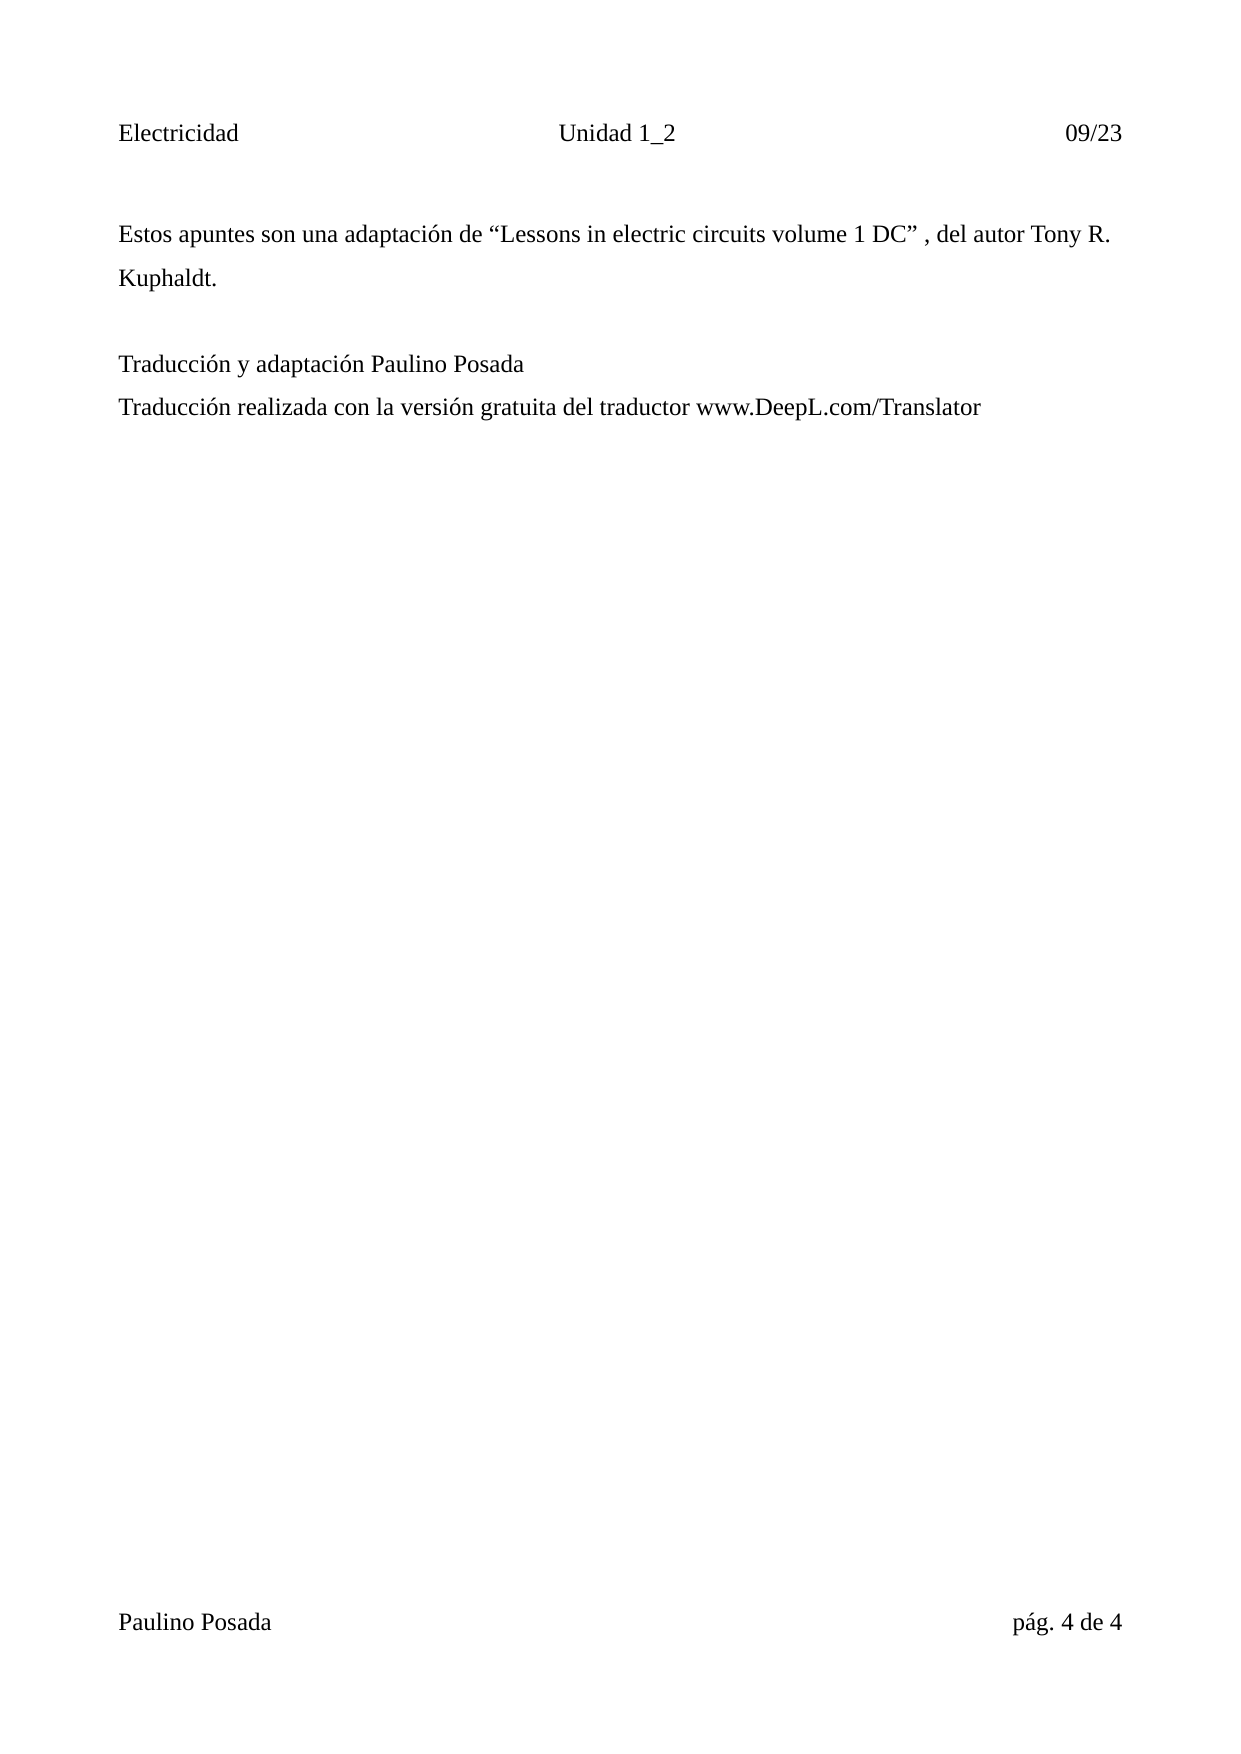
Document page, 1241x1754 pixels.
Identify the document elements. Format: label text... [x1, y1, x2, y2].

text Estos apuntes son una adaptación de “Lessons in electric circuits volume 1 DC” , del autor Tony R. Kuphaldt. [118, 219, 1122, 291]
text Traducción realizada con la versión gratuita del traductor www.DeepL.com/Translator [118, 392, 1122, 421]
text Traducción y adaptación Paulino Posada [118, 349, 1122, 378]
